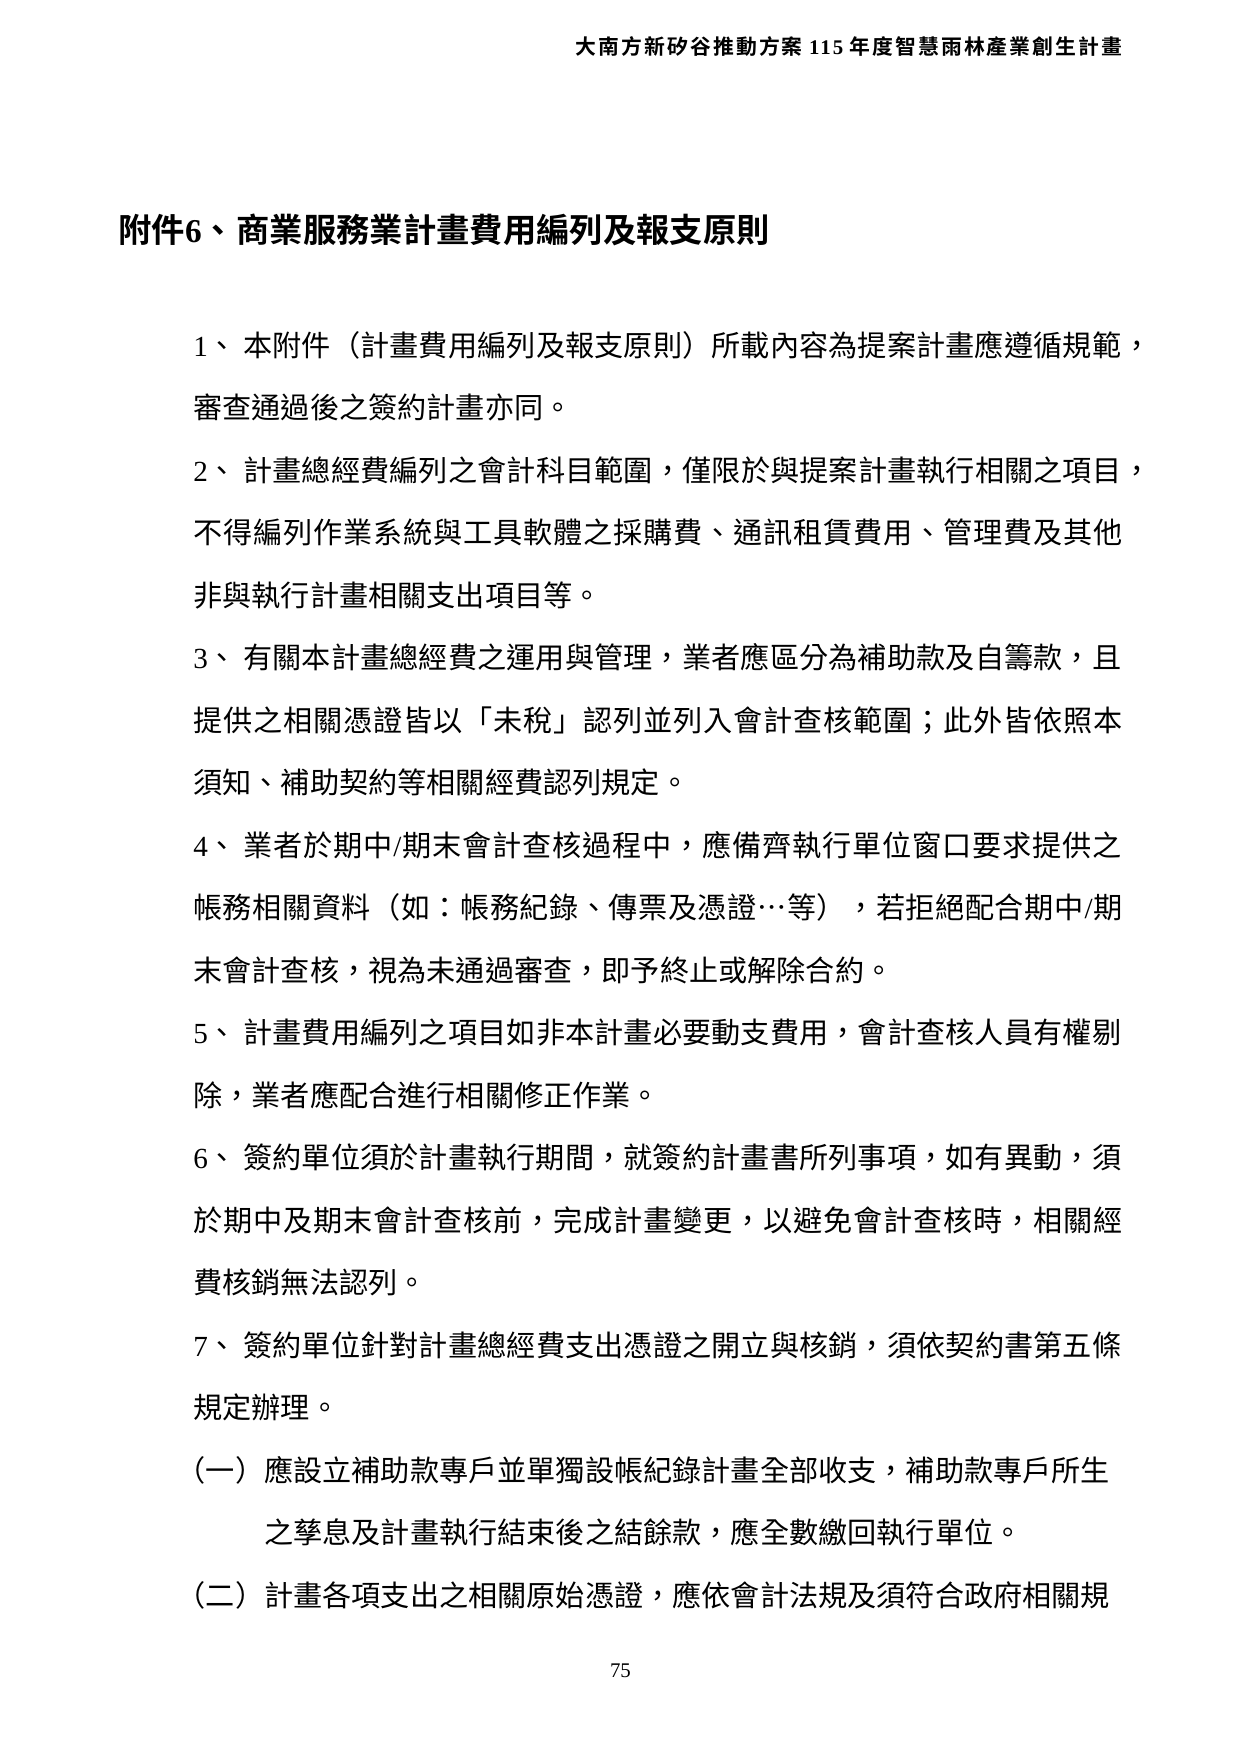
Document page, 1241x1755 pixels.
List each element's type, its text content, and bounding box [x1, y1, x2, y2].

text （二）計畫各項支出之相關原始憑證，應依會計法規及須符合政府相關規 [176, 1552, 1122, 1614]
list 商業服務業計畫費用編列及報支原則 [118, 187, 1122, 249]
list 簽約單位針對計畫總經費支出憑證之開立與核銷，須依契約書第五條規定辦理。 [193, 1302, 1122, 1427]
list 本附件（計畫費用編列及報支原則）所載內容為提案計畫應遵循規範，審查通過後之簽約計畫亦同。 [193, 302, 1122, 427]
list 業者於期中/期末會計查核過程中，應備齊執行單位窗口要求提供之帳務相關資料（如：帳務紀錄、傳票及憑證…等），若拒絕配合期中/期末會計查核，視為未通過審查，即予終止或解除合約。 [193, 802, 1122, 989]
text （一）應設立補助款專戶並單獨設帳紀錄計畫全部收支，補助款專戶所生之孳息及計畫執行結束後之結餘款，應全數繳回執行單位。 [176, 1427, 1122, 1552]
list 計畫費用編列之項目如非本計畫必要動支費用，會計查核人員有權剔除，業者應配合進行相關修正作業。 [193, 989, 1122, 1114]
list 計畫總經費編列之會計科目範圍，僅限於與提案計畫執行相關之項目，不得編列作業系統與工具軟體之採購費、通訊租賃費用、管理費及其他非與執行計畫相關支出項目等。 [193, 427, 1122, 614]
list 簽約單位須於計畫執行期間，就簽約計畫書所列事項，如有異動，須於期中及期末會計查核前，完成計畫變更，以避免會計查核時，相關經費核銷無法認列。 [193, 1114, 1122, 1302]
list 有關本計畫總經費之運用與管理，業者應區分為補助款及自籌款，且提供之相關憑證皆以「未稅」認列並列入會計查核範圍；此外皆依照本須知、補助契約等相關經費認列規定。 [193, 614, 1122, 802]
